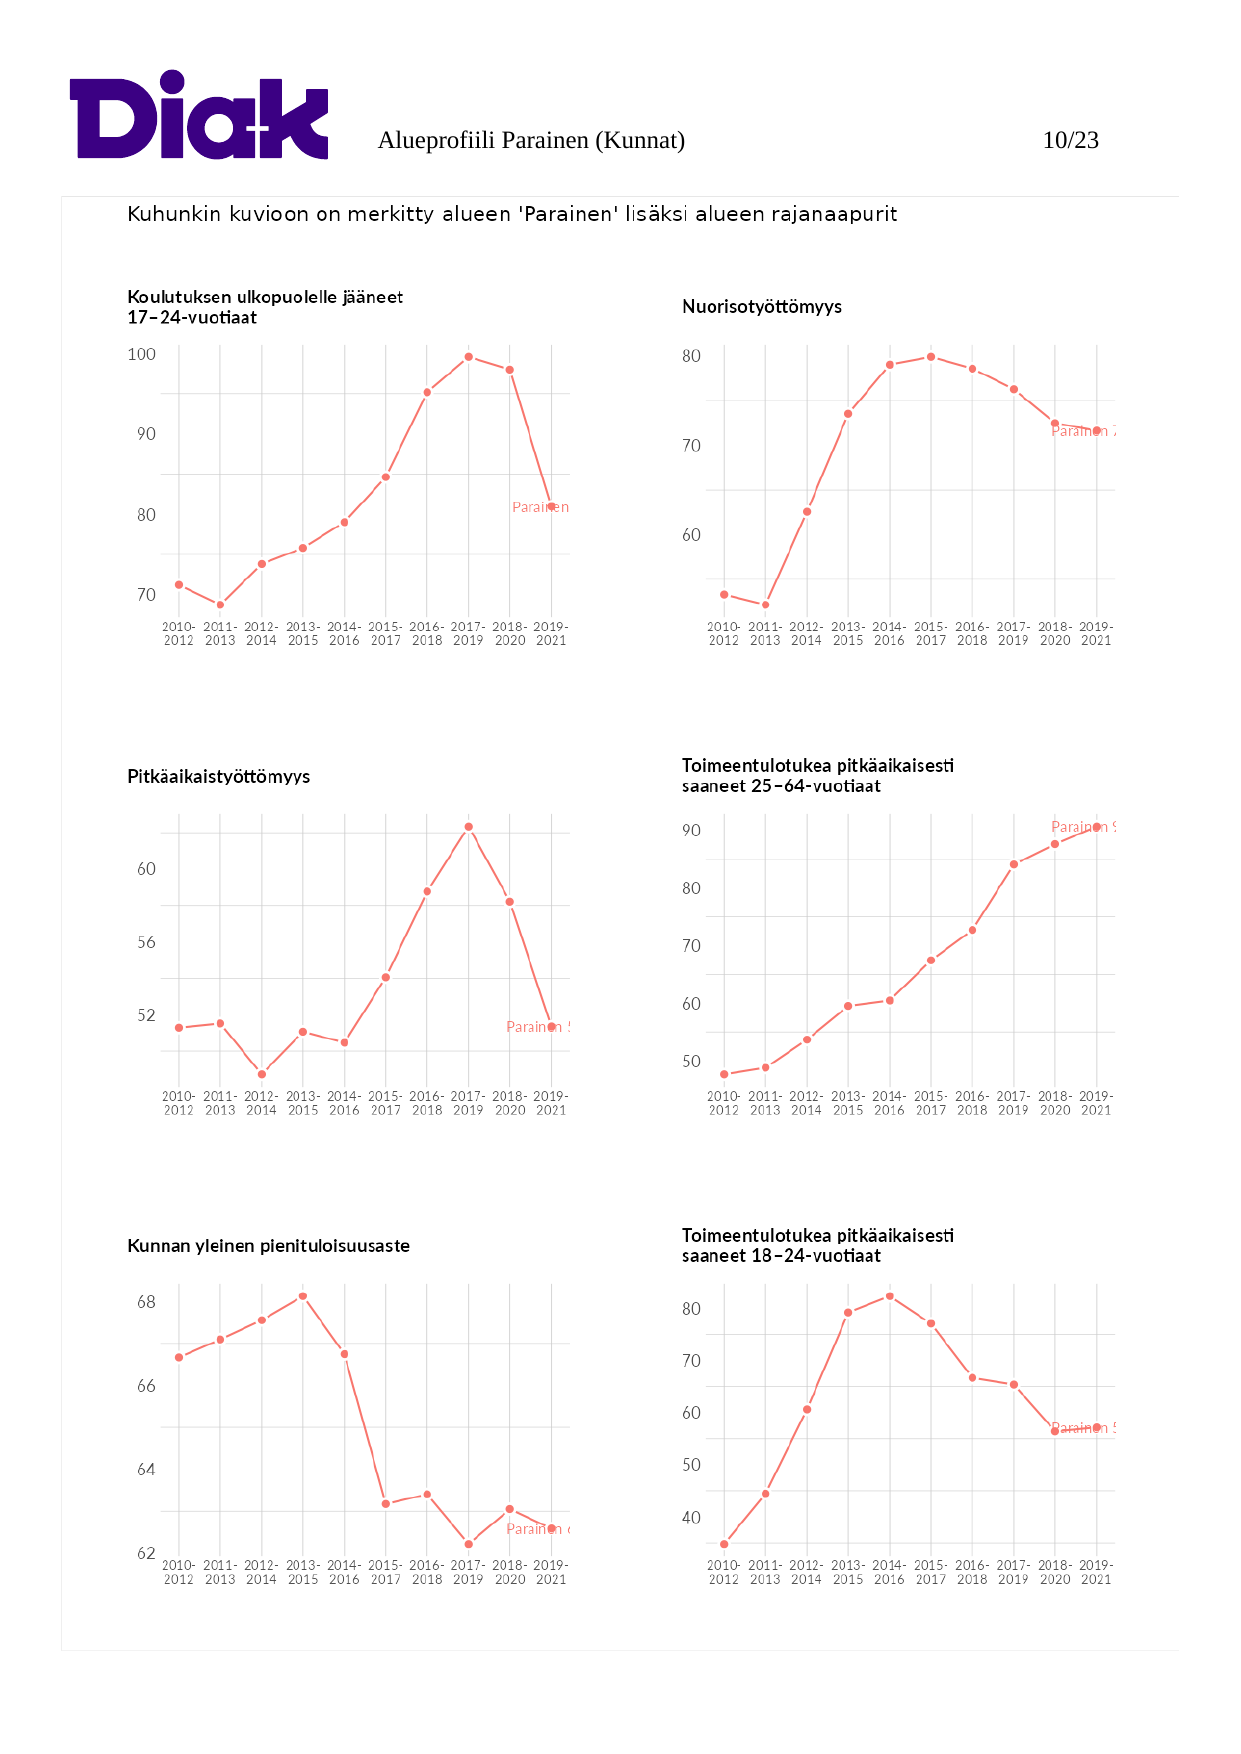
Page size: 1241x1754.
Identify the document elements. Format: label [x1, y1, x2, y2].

picture [61, 196, 1179, 1651]
